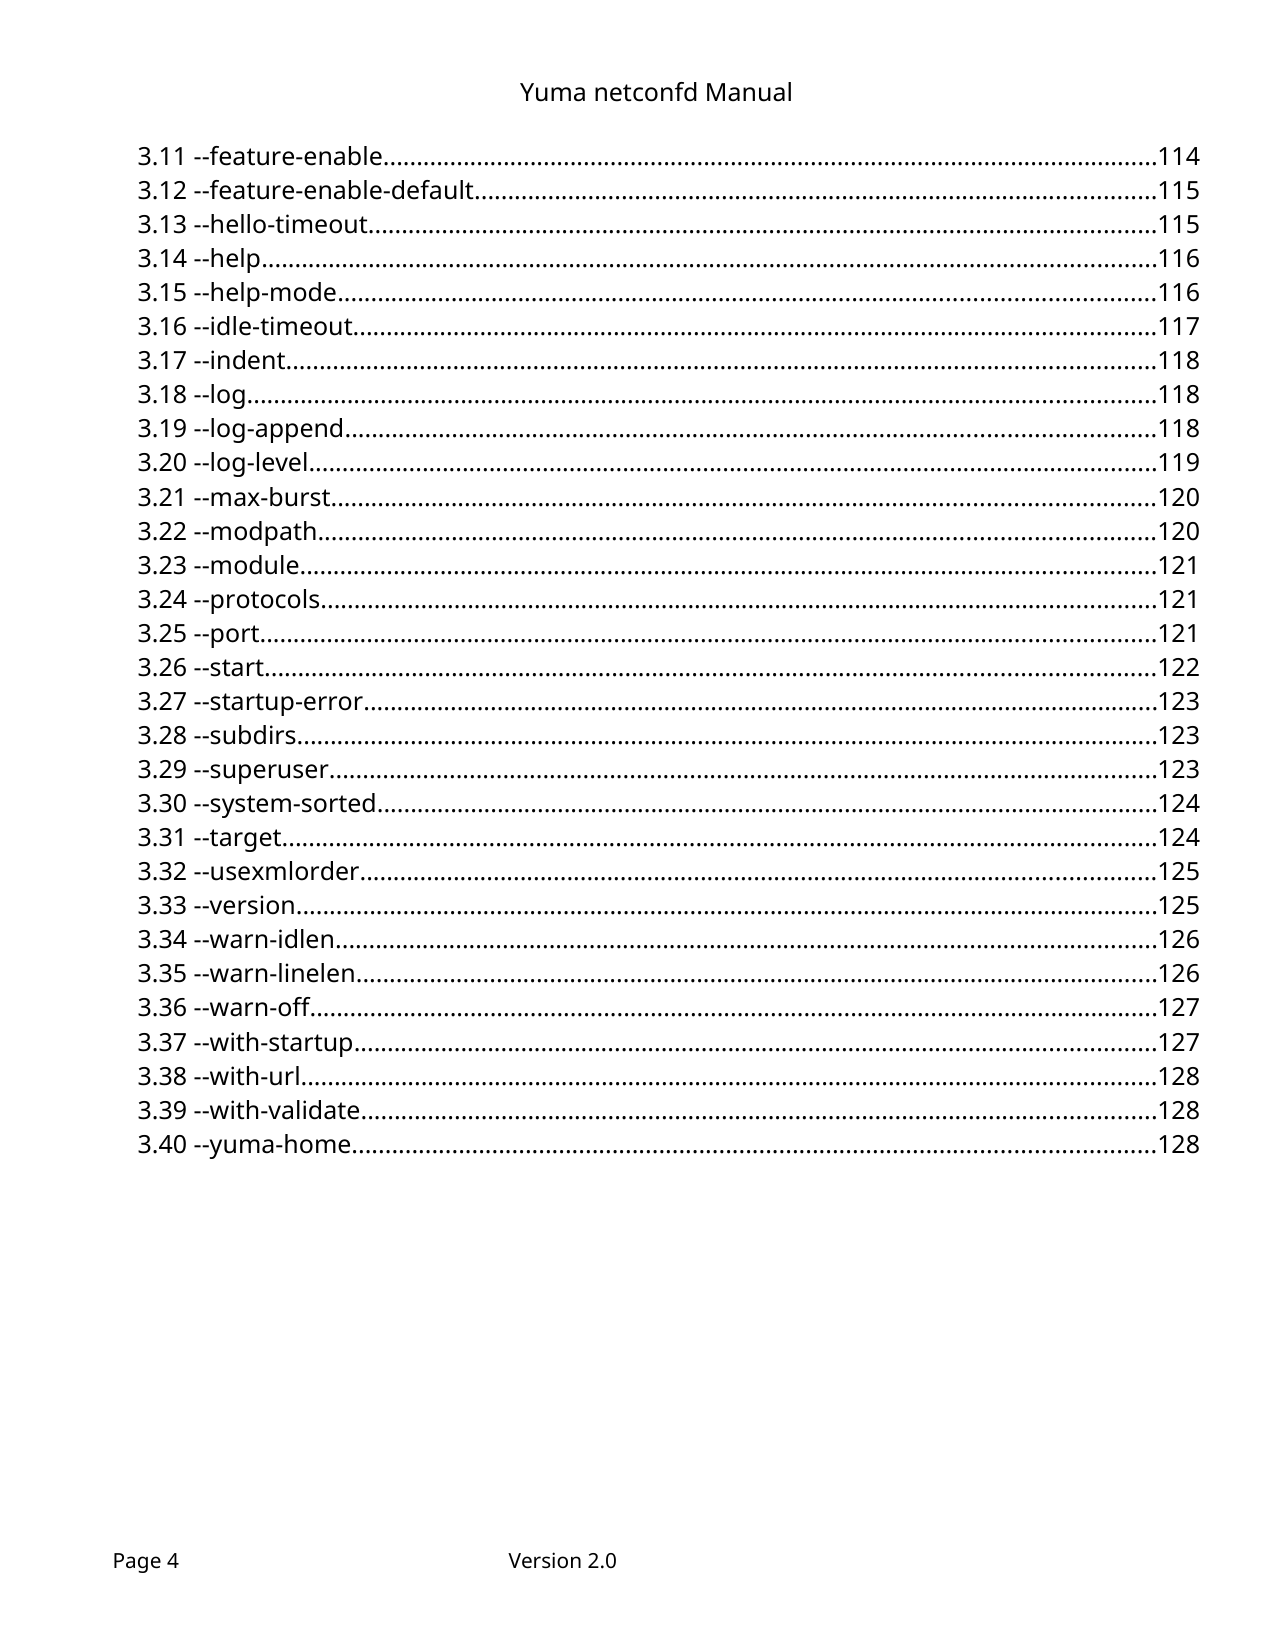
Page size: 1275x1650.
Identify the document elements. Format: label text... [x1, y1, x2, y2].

text 3.38 --with-url 128 [137, 1058, 1200, 1092]
text 3.20 --log-level 119 [137, 445, 1200, 479]
text 3.25 --port 121 [137, 615, 1200, 649]
text 3.37 --with-startup 127 [137, 1024, 1200, 1058]
text 3.32 --usexmlorder 125 [137, 854, 1200, 888]
text 3.15 --help-mode 116 [137, 275, 1200, 309]
text 3.19 --log-append 118 [137, 411, 1200, 445]
text 3.29 --superuser 123 [137, 752, 1200, 786]
text 3.17 --indent 118 [137, 343, 1200, 377]
text 3.40 --yuma-home 128 [137, 1126, 1200, 1160]
text 3.21 --max-burst 120 [137, 479, 1200, 513]
text 3.35 --warn-linelen 126 [137, 956, 1200, 990]
text 3.13 --hello-timeout 115 [137, 207, 1200, 241]
text 3.23 --module 121 [137, 547, 1200, 581]
text 3.36 --warn-off 127 [137, 990, 1200, 1024]
text 3.14 --help 116 [137, 241, 1200, 275]
text 3.28 --subdirs 123 [137, 718, 1200, 752]
text 3.12 --feature-enable-default 115 [137, 173, 1200, 207]
text 3.27 --startup-error 123 [137, 683, 1200, 718]
text 3.18 --log 118 [137, 377, 1200, 411]
text 3.30 --system-sorted 124 [137, 786, 1200, 820]
text 3.26 --start 122 [137, 649, 1200, 683]
text 3.22 --modpath 120 [137, 513, 1200, 547]
text 3.31 --target 124 [137, 820, 1200, 854]
text 3.39 --with-validate 128 [137, 1092, 1200, 1126]
text 3.11 --feature-enable 114 [137, 138, 1200, 173]
text 3.16 --idle-timeout 117 [137, 309, 1200, 343]
text 3.33 --version 125 [137, 888, 1200, 922]
text 3.34 --warn-idlen 126 [137, 922, 1200, 956]
text 3.24 --protocols 121 [137, 581, 1200, 615]
